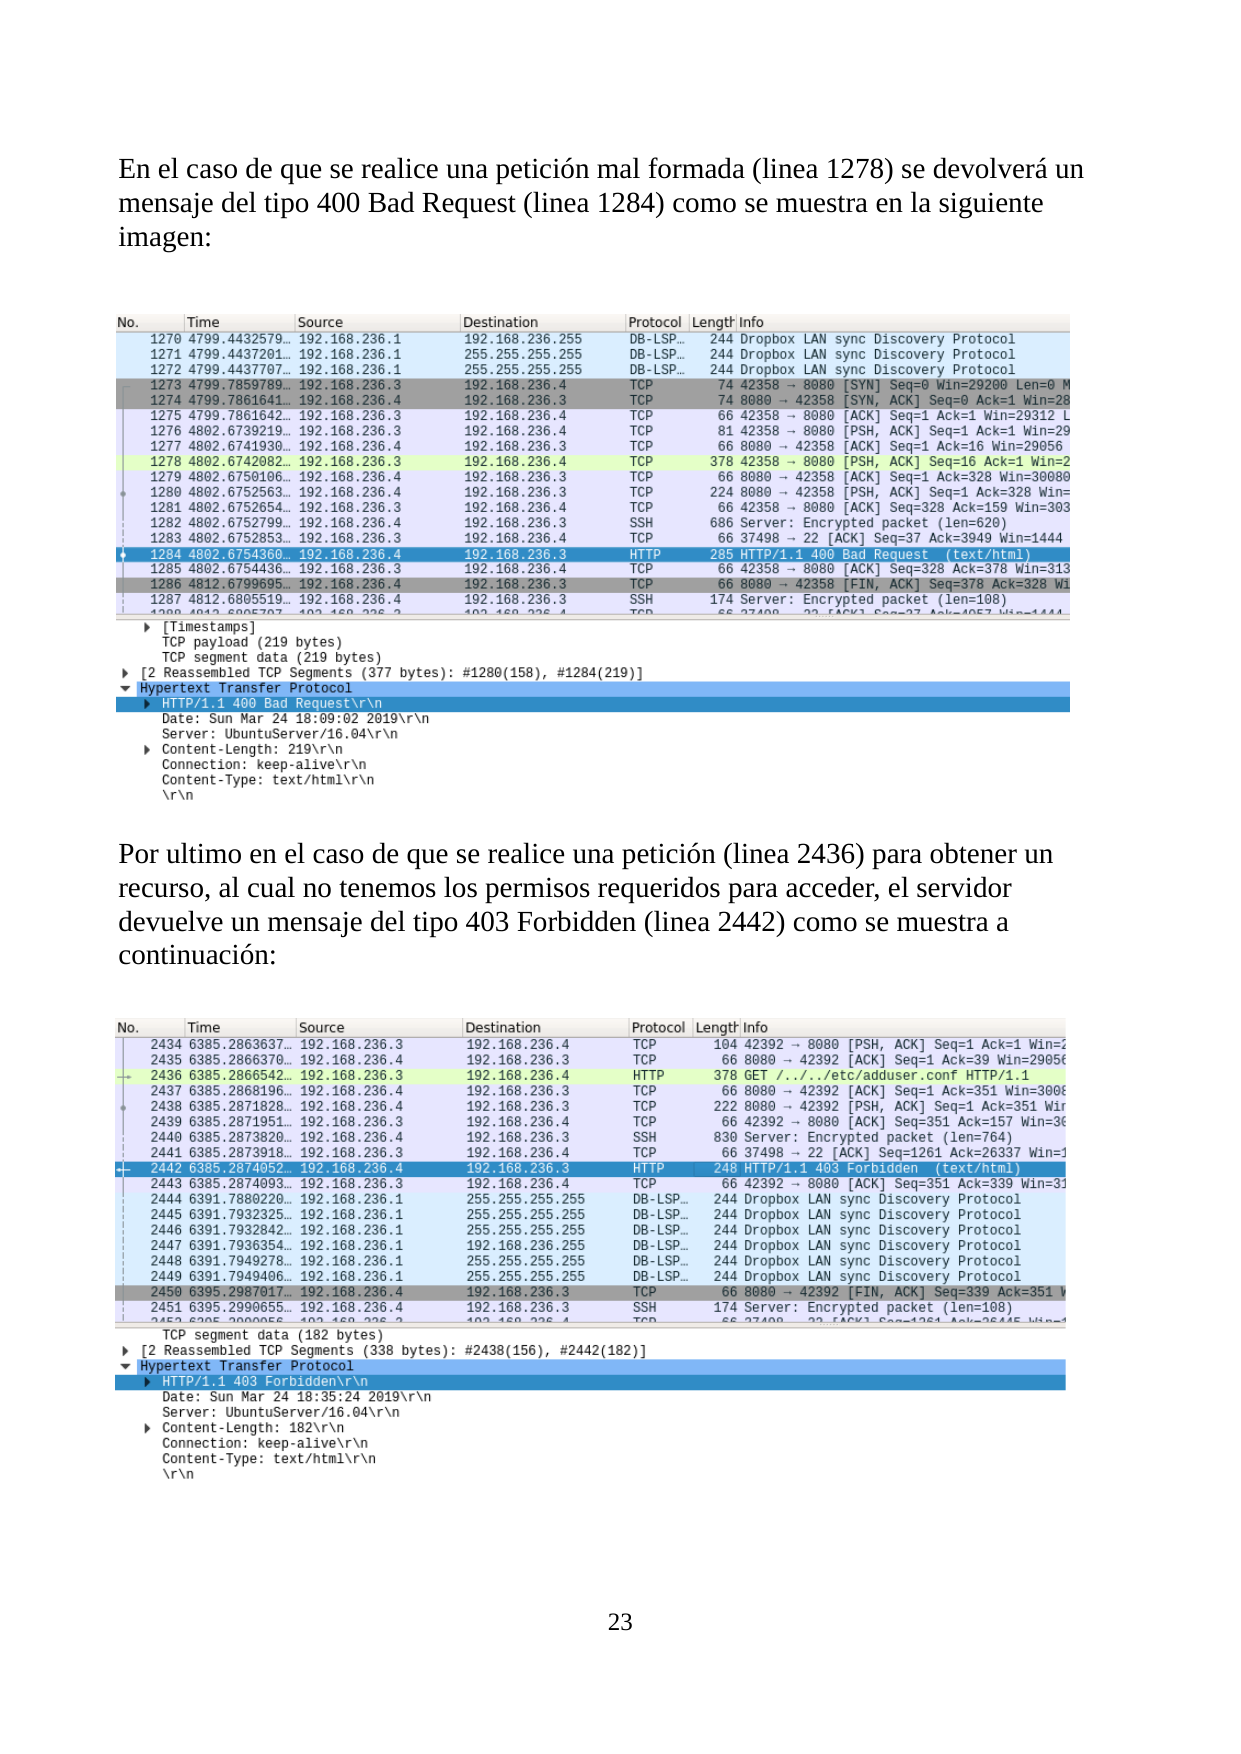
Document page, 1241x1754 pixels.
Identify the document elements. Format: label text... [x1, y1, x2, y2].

text En el caso de que se realice una petición mal formada (linea 1278) se devolverá un mensaje del tipo 400 Bad Request (linea 1284) como se muestra en la siguiente imagen: [118, 152, 1122, 252]
picture [115, 1018, 1066, 1482]
text Por ultimo en el caso de que se realice una petición (linea 2436) para obtener un recurso, al cual no tenemos los permisos requeridos para acceder, el servidor devuelve un mensaje del tipo 403 Forbidden (linea 2442) como se muestra a continuación: [118, 837, 1122, 971]
picture [116, 314, 1070, 803]
